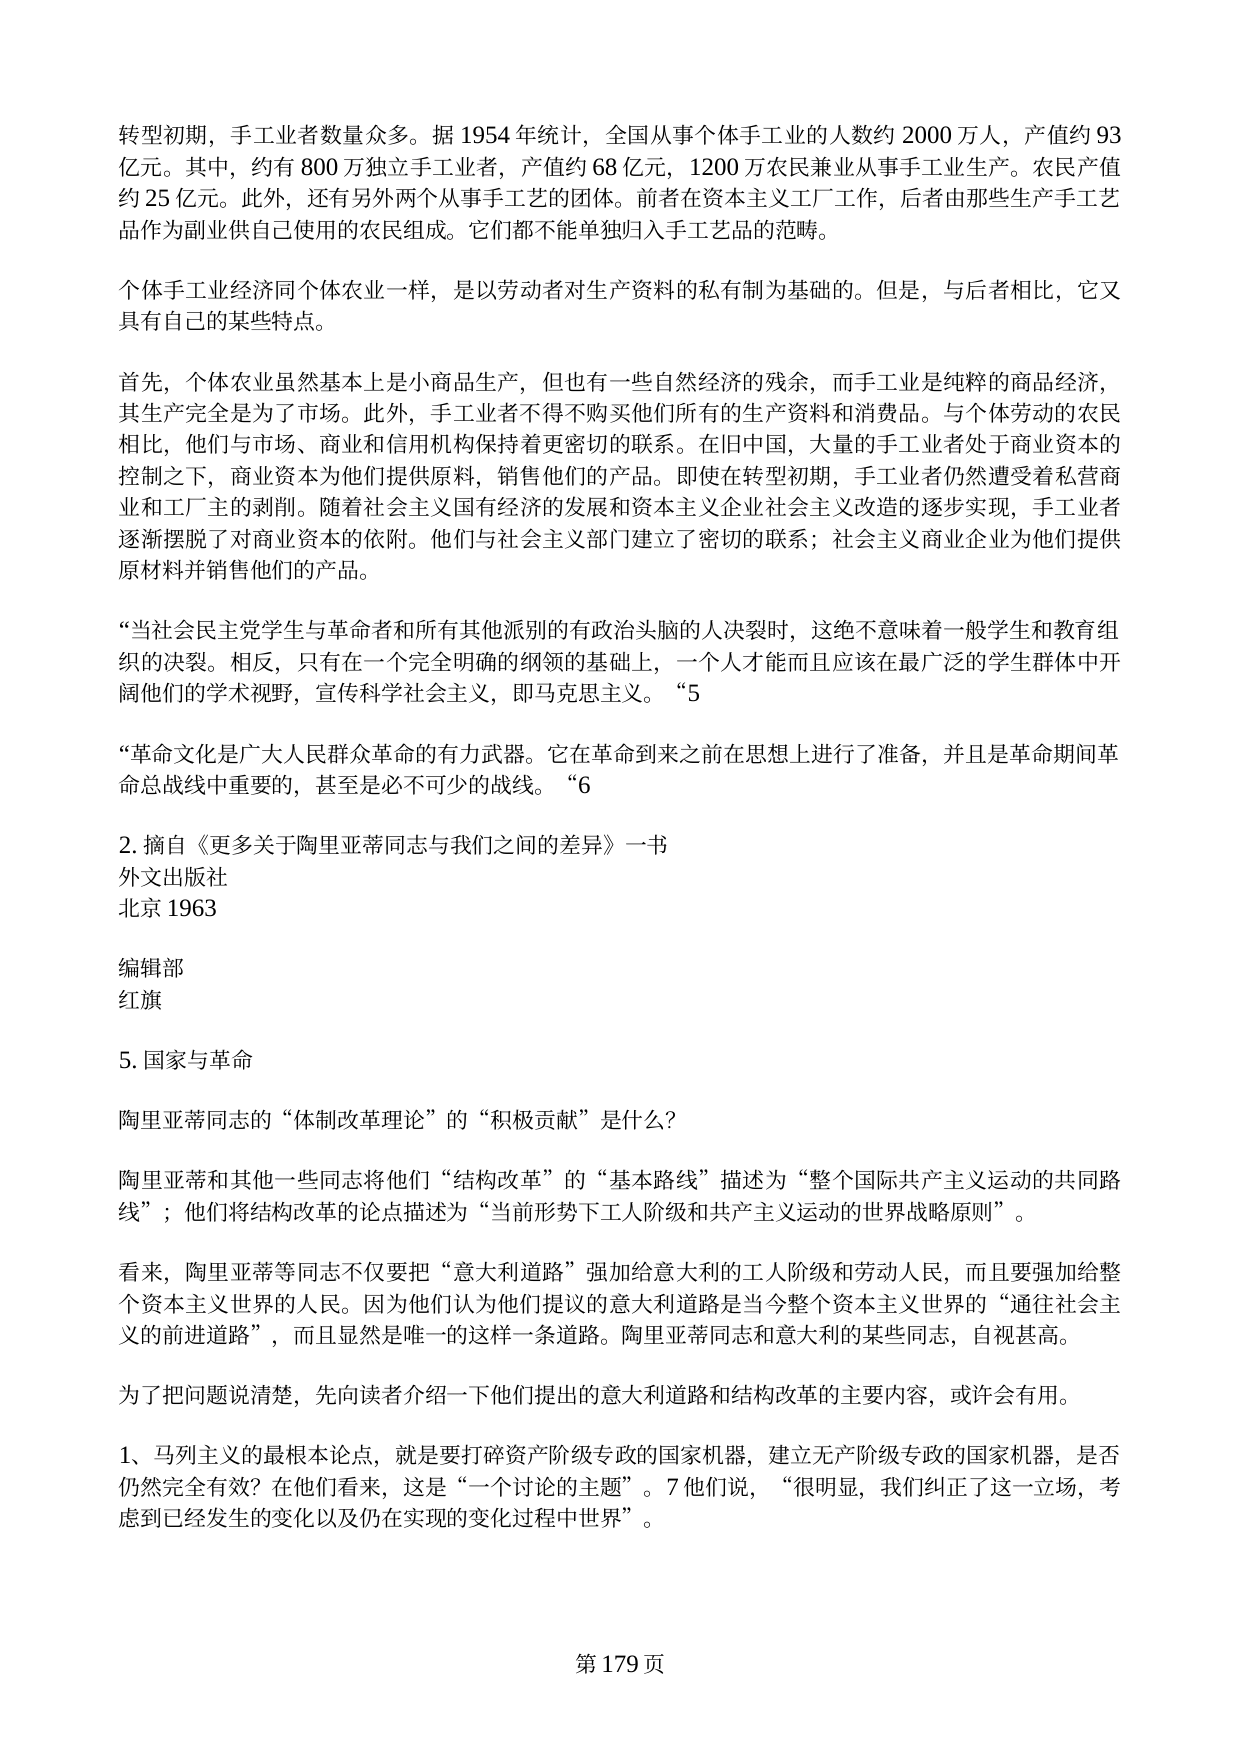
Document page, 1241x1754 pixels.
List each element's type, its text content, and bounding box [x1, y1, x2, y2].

text 陶里亚蒂和其他一些同志将他们“结构改革”的“基本路线”描述为“整个国际共产主义运动的共同路线”；他们将结构改革的论点描述为“当前形势下工人阶级和共产主义运动的世界战略原则”。 [118, 1164, 1122, 1227]
text 为了把问题说清楚，先向读者介绍一下他们提出的意大利道路和结构改革的主要内容，或许会有用。 [118, 1378, 1122, 1410]
text 个体手工业经济同个体农业一样，是以劳动者对生产资料的私有制为基础的。但是，与后者相比，它又具有自己的某些特点。 [118, 273, 1122, 336]
text 编辑部 [118, 952, 1122, 983]
text 北京1963 [118, 891, 1122, 923]
text 外文出版社 [118, 860, 1122, 891]
text 2. 摘自《更多关于陶里亚蒂同志与我们之间的差异》一书 [118, 828, 1122, 860]
text 陶里亚蒂同志的“体制改革理论”的“积极贡献”是什么？ [118, 1103, 1122, 1135]
text 转型初期，手工业者数量众多。据1954年统计，全国从事个体手工业的人数约2000万人，产值约93亿元。其中，约有800万独立手工业者，产值约68亿元，1200万农民兼业从事手工业生产。农民产值约25亿元。此外，还有另外两个从事手工艺的团体。前者在资本主义工厂工作，后者由那些生产手工艺品作为副业供自己使用的农民组成。它们都不能单独归入手工艺品的范畴。 [118, 118, 1122, 244]
text “当社会民主党学生与革命者和所有其他派别的有政治头脑的人决裂时，这绝不意味着一般学生和教育组织的决裂。相反，只有在一个完全明确的纲领的基础上，一个人才能而且应该在最广泛的学生群体中开阔他们的学术视野，宣传科学社会主义，即马克思主义。“5 [118, 614, 1122, 708]
text 5. 国家与革命 [118, 1043, 1122, 1075]
text 看来，陶里亚蒂等同志不仅要把“意大利道路”强加给意大利的工人阶级和劳动人民，而且要强加给整个资本主义世界的人民。因为他们认为他们提议的意大利道路是当今整个资本主义世界的“通往社会主义的前进道路”，而且显然是唯一的这样一条道路。陶里亚蒂同志和意大利的某些同志，自视甚高。 [118, 1255, 1122, 1350]
text 1、马列主义的最根本论点，就是要打碎资产阶级专政的国家机器，建立无产阶级专政的国家机器，是否仍然完全有效？在他们看来，这是“一个讨论的主题”。7他们说，“很明显，我们纠正了这一立场，考虑到已经发生的变化以及仍在实现的变化过程中世界”。 [118, 1439, 1122, 1533]
text “革命文化是广大人民群众革命的有力武器。它在革命到来之前在思想上进行了准备，并且是革命期间革命总战线中重要的，甚至是必不可少的战线。“6 [118, 737, 1122, 800]
text 首先，个体农业虽然基本上是小商品生产，但也有一些自然经济的残余，而手工业是纯粹的商品经济，其生产完全是为了市场。此外，手工业者不得不购买他们所有的生产资料和消费品。与个体劳动的农民相比，他们与市场、商业和信用机构保持着更密切的联系。在旧中国，大量的手工业者处于商业资本的控制之下，商业资本为他们提供原料，销售他们的产品。即使在转型初期，手工业者仍然遭受着私营商业和工厂主的剥削。随着社会主义国有经济的发展和资本主义企业社会主义改造的逐步实现，手工业者逐渐摆脱了对商业资本的依附。他们与社会主义部门建立了密切的联系；社会主义商业企业为他们提供原材料并销售他们的产品。 [118, 365, 1122, 585]
text 红旗 [118, 983, 1122, 1014]
